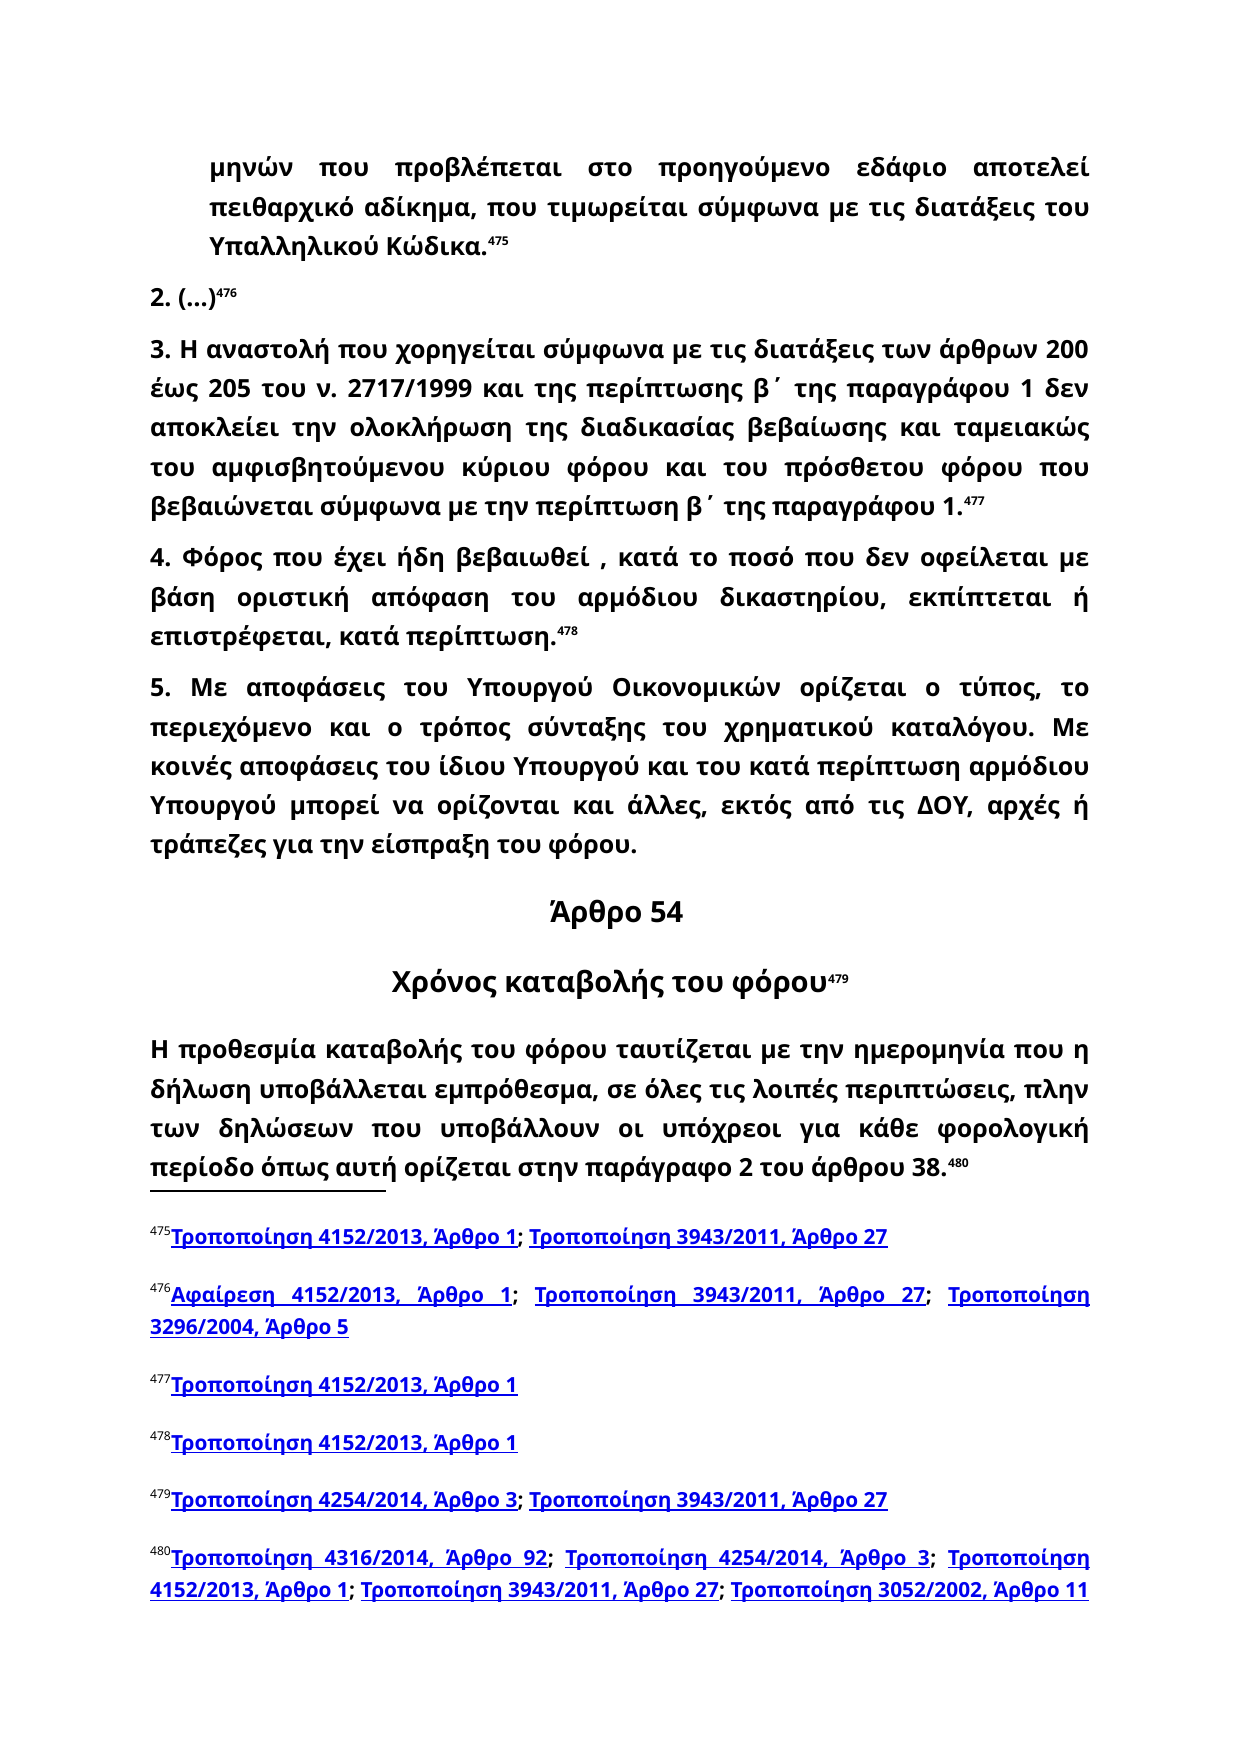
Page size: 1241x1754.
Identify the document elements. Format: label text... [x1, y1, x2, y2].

text Τροποποίηση 4152/2013, Άρθρο 1 [150, 1428, 1090, 1456]
list μηνών που προβλέπεται στο προηγούμενο εδάφιο αποτελεί πειθαρχικό αδίκημα, που τιμωρείται σύμφωνα με τις διατάξεις του Υπαλληλικού Κώδικα. [150, 150, 1090, 262]
subtitle Χρόνος καταβολής του φόρου [150, 961, 1090, 1001]
text 5. Με αποφάσεις του Υπουργού Οικονομικών ορίζεται ο τύπος, το περιεχόμενο και ο τρόπος σύνταξης του χρηματικού καταλόγου. Με κοινές αποφάσεις του ίδιου Υπουργού και του κατά περίπτωση αρμόδιου Υπουργού μπορεί να ορίζονται και άλλες, εκτός από τις ΔΟΥ, αρχές ή τράπεζες για την είσπραξη του φόρου. [150, 670, 1090, 861]
text Τροποποίηση 4152/2013, Άρθρο 1; Τροποποίηση 3943/2011, Άρθρο 27 [150, 1222, 1090, 1251]
text Τροποποίηση 4316/2014, Άρθρο 92; Τροποποίηση 4254/2014, Άρθρο 3; Τροποποίηση 4152/2013, Άρθρο 1; Τροποποίηση 3943/2011, Άρθρο 27; Τροποποίηση 3052/2002, Άρθρο 11 [150, 1543, 1090, 1604]
text Τροποποίηση 4254/2014, Άρθρο 3; Τροποποίηση 3943/2011, Άρθρο 27 [150, 1485, 1090, 1514]
subtitle Άρθρο 54 [150, 891, 1090, 931]
text 2. (…) [150, 280, 1090, 314]
text 3. Η αναστολή που χορηγείται σύμφωνα με τις διατάξεις των άρθρων 200 έως 205 του ν. 2717/1999 και της περίπτωσης β΄ της παραγράφου 1 δεν αποκλείει την ολοκλήρωση της διαδικασίας βεβαίωσης και ταμειακώς του αμφισβητούμενου κύριου φόρου και του πρόσθετου φόρου που βεβαιώνεται σύμφωνα με την περίπτωση β΄ της παραγράφου 1. [150, 332, 1090, 522]
text Αφαίρεση 4152/2013, Άρθρο 1; Τροποποίηση 3943/2011, Άρθρο 27; Τροποποίηση 3296/2004, Άρθρο 5 [150, 1280, 1090, 1341]
text 4. Φόρος που έχει ήδη βεβαιωθεί , κατά το ποσό που δεν οφείλεται με βάση οριστική απόφαση του αρμόδιου δικαστηρίου, εκπίπτεται ή επιστρέφεται, κατά περίπτωση. [150, 540, 1090, 652]
text Τροποποίηση 4152/2013, Άρθρο 1 [150, 1370, 1090, 1398]
text Η προθεσμία καταβολής του φόρου ταυτίζεται με την ημερομηνία που η δήλωση υποβάλλεται εμπρόθεσμα, σε όλες τις λοιπές περιπτώσεις, πλην των δηλώσεων που υποβάλλουν οι υπόχρεοι για κάθε φορολογική περίοδο όπως αυτή ορίζεται στην παράγραφο 2 του άρθρου 38. [150, 1032, 1090, 1184]
